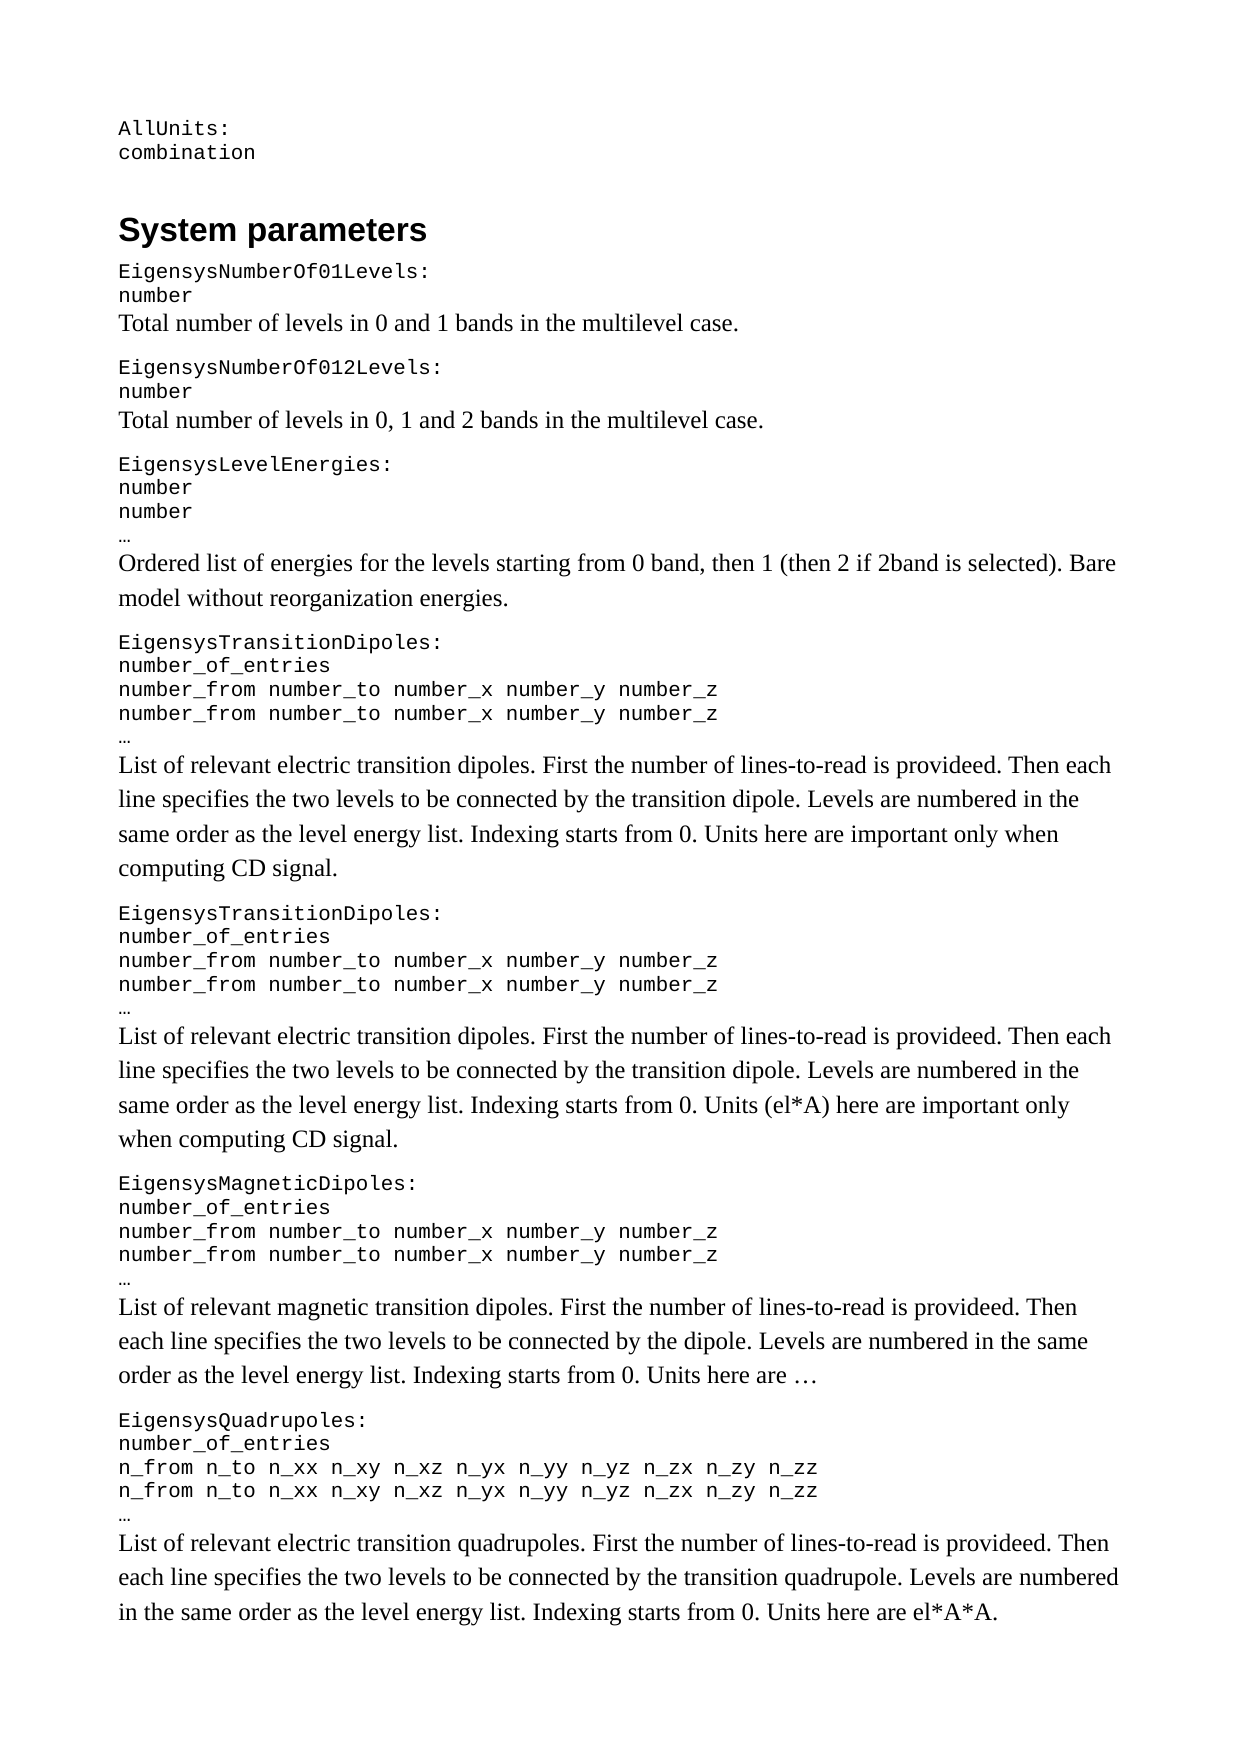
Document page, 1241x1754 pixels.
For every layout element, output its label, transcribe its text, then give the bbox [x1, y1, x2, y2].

text EigensysTransitionDipoles: [118, 903, 1122, 926]
text number_of_entries [118, 1433, 1122, 1457]
text … [118, 1268, 1122, 1292]
text n_from n_to n_xx n_xy n_xz n_yx n_yy n_yz n_zx n_zy n_zz [118, 1457, 1122, 1481]
text EigensysNumberOf012Levels: [118, 357, 1122, 381]
text … [118, 997, 1122, 1021]
text EigensysMagneticDipoles: [118, 1173, 1122, 1197]
text Ordered list of energies for the levels starting from 0 band, then 1 (then 2 if 2band is selected). Bare model without reorganization energies. [118, 548, 1122, 612]
text number_of_entries [118, 1197, 1122, 1221]
text number_from number_to number_x number_y number_z [118, 1244, 1122, 1268]
text List of relevant magnetic transition dipoles. First the number of lines-to-read is provideed. Then each line specifies the two levels to be connected by the dipole. Levels are numbered in the same order as the level energy list. Indexing starts from 0. Units here are … [118, 1292, 1122, 1389]
text EigensysQuadrupoles: [118, 1409, 1122, 1433]
text number [118, 501, 1122, 525]
text number [118, 285, 1122, 308]
text List of relevant electric transition dipoles. First the number of lines-to-read is provideed. Then each line specifies the two levels to be connected by the transition dipole. Levels are numbered in the same order as the level energy list. Indexing starts from 0. Units here are important only when computing CD signal. [118, 750, 1122, 882]
text List of relevant electric transition dipoles. First the number of lines-to-read is provideed. Then each line specifies the two levels to be connected by the transition dipole. Levels are numbered in the same order as the level energy list. Indexing starts from 0. Units (el*A) here are important only when computing CD signal. [118, 1021, 1122, 1153]
text EigensysTransitionDipoles: [118, 632, 1122, 656]
text number_from number_to number_x number_y number_z [118, 1221, 1122, 1244]
text number_from number_to number_x number_y number_z [118, 973, 1122, 997]
text … [118, 726, 1122, 750]
subtitle System parameters [118, 210, 1122, 248]
text … [118, 525, 1122, 548]
text number [118, 477, 1122, 501]
text Total number of levels in 0, 1 and 2 bands in the multilevel case. [118, 405, 1122, 433]
text AllUnits: [118, 118, 1122, 142]
text EigensysLevelEnergies: [118, 454, 1122, 477]
text number_of_entries [118, 926, 1122, 950]
text number_from number_to number_x number_y number_z [118, 950, 1122, 973]
text … [118, 1504, 1122, 1528]
text number_from number_to number_x number_y number_z [118, 703, 1122, 726]
text List of relevant electric transition quadrupoles. First the number of lines-to-read is provideed. Then each line specifies the two levels to be connected by the transition quadrupole. Levels are numbered in the same order as the level energy list. Indexing starts from 0. Units here are el*A*A. [118, 1528, 1122, 1626]
text number_from number_to number_x number_y number_z [118, 679, 1122, 703]
text number_of_entries [118, 656, 1122, 679]
text n_from n_to n_xx n_xy n_xz n_yx n_yy n_yz n_zx n_zy n_zz [118, 1481, 1122, 1504]
text EigensysNumberOf01Levels: [118, 261, 1122, 285]
text Total number of levels in 0 and 1 bands in the multilevel case. [118, 308, 1122, 337]
text number [118, 381, 1122, 405]
text combination [118, 142, 1122, 165]
